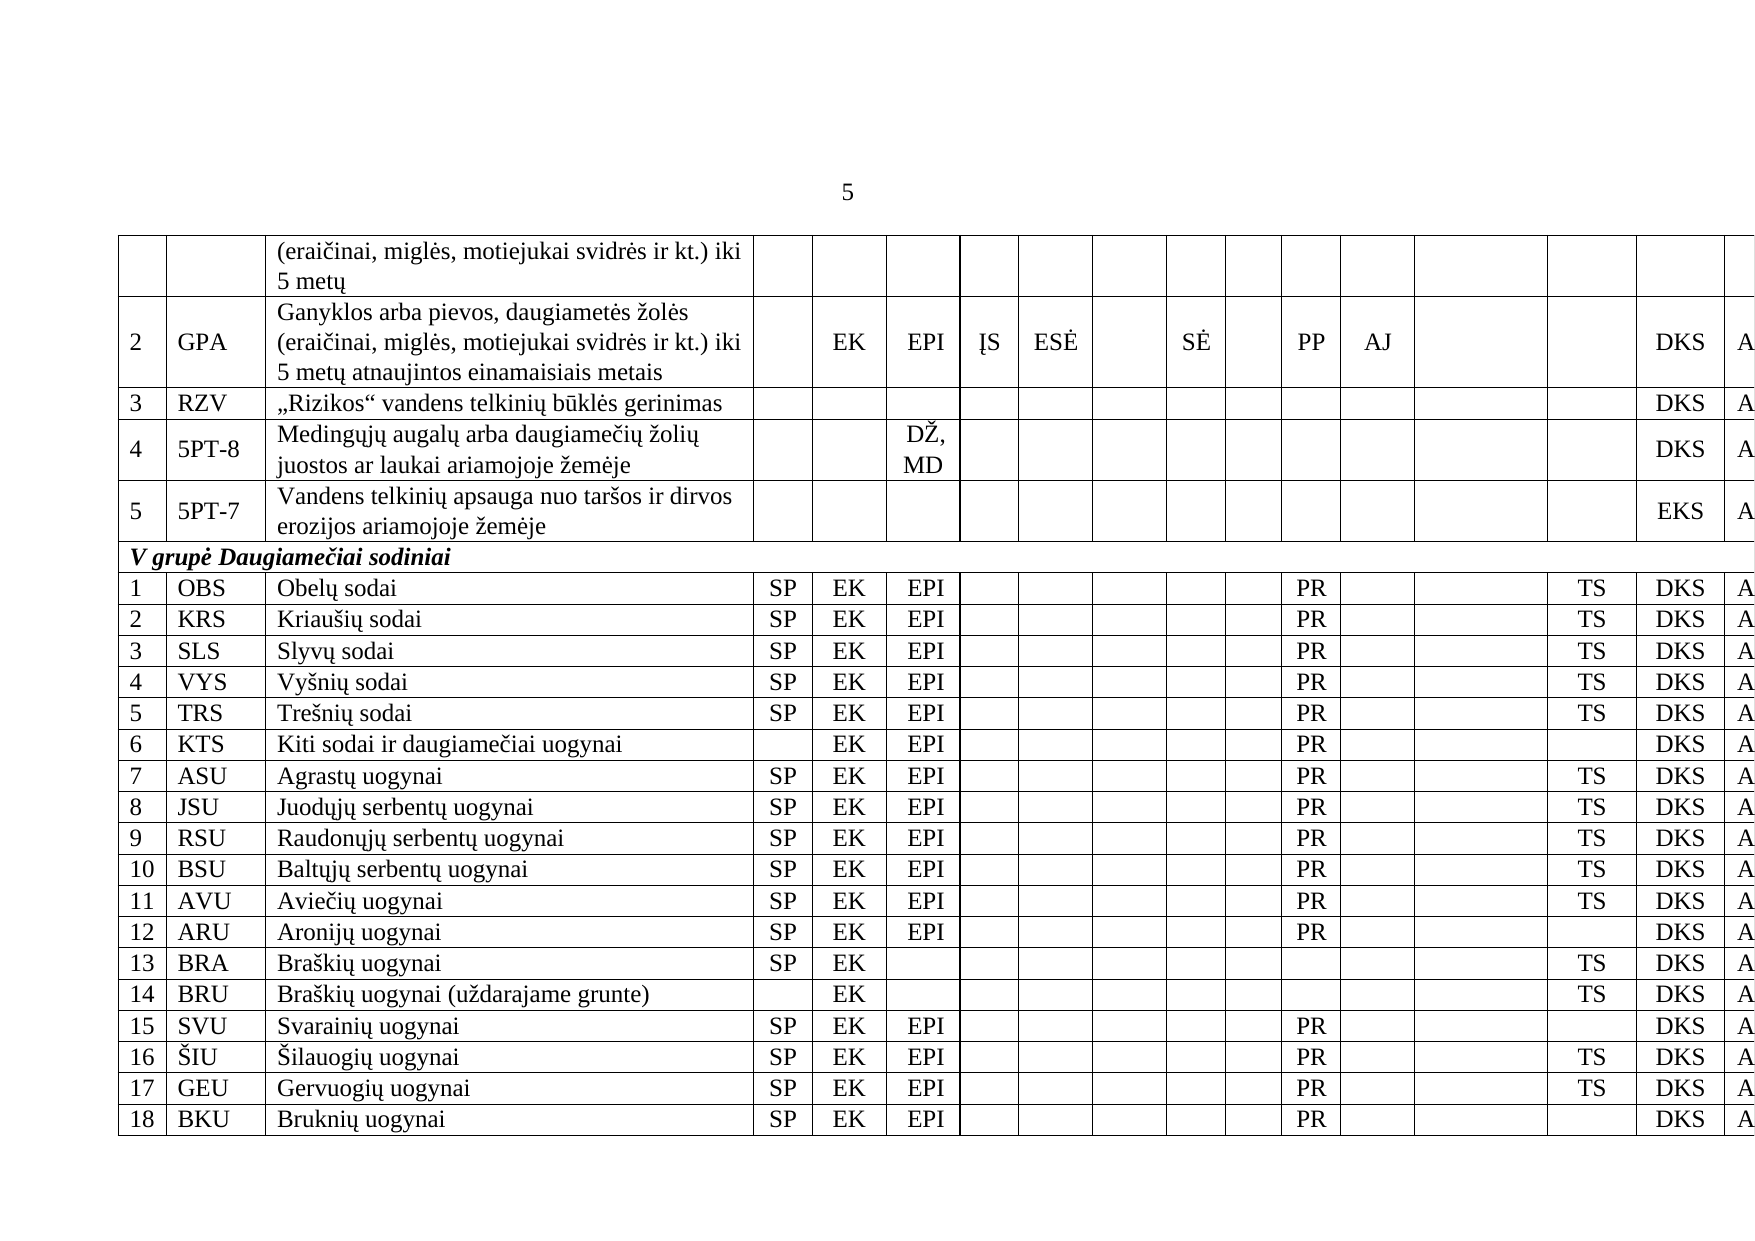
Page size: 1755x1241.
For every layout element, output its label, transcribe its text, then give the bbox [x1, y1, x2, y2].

table_cell DŽ,MD [887, 420, 959, 480]
table_cell PR [1282, 698, 1340, 728]
table_cell SP [754, 1073, 812, 1103]
table_cell Aronijų uogynai [266, 917, 753, 947]
table_cell [1019, 636, 1092, 666]
table_cell [1226, 761, 1281, 791]
table_cell EPI [887, 886, 959, 916]
table_cell [1093, 1073, 1166, 1103]
table_cell DKS [1637, 420, 1724, 480]
table_cell AR [1725, 886, 1754, 916]
table_cell AJ [1341, 297, 1414, 387]
table_cell EKS [1637, 481, 1724, 541]
table_cell [1548, 236, 1636, 296]
table_cell EPI [887, 730, 959, 760]
table_cell [887, 948, 959, 978]
table_cell [1226, 1042, 1281, 1072]
table_cell [167, 236, 265, 296]
table_cell [1167, 1042, 1225, 1072]
table_cell EK [813, 573, 886, 603]
table_cell [1093, 948, 1166, 978]
table_cell AR [1725, 1042, 1754, 1072]
table_cell [754, 481, 812, 541]
table_cell EK [813, 855, 886, 885]
table_cell [1341, 481, 1414, 541]
table_cell DKS [1637, 1011, 1724, 1041]
table_cell [961, 388, 1018, 418]
table_cell [1226, 823, 1281, 853]
table_cell [1226, 855, 1281, 885]
table_cell [1093, 917, 1166, 947]
table_cell JSU [167, 792, 265, 822]
table_cell [961, 730, 1018, 760]
table_cell [754, 388, 812, 418]
table_cell EK [813, 761, 886, 791]
table_cell EK [813, 698, 886, 728]
table_cell [1019, 388, 1092, 418]
table_cell [1019, 792, 1092, 822]
table_cell KTS [167, 730, 265, 760]
table_cell [1415, 388, 1547, 418]
table_cell [1226, 636, 1281, 666]
table_cell SP [754, 1105, 812, 1135]
table_cell [887, 980, 959, 1010]
table_cell SP [754, 698, 812, 728]
table_cell [961, 917, 1018, 947]
table_cell [1093, 980, 1166, 1010]
table_cell [1167, 855, 1225, 885]
table_cell [1282, 236, 1340, 296]
table_cell EK [813, 1011, 886, 1041]
table_cell KRS [167, 605, 265, 635]
table_cell PR [1282, 730, 1340, 760]
table_cell AR [1725, 388, 1754, 418]
table_cell [887, 236, 959, 296]
table_cell [1093, 636, 1166, 666]
table_cell EK [813, 980, 886, 1010]
table_cell [1226, 698, 1281, 728]
table_cell Raudonųjų serbentų uogynai [266, 823, 753, 853]
table_cell [1167, 917, 1225, 947]
table_cell VYS [167, 667, 265, 697]
table_cell [961, 420, 1018, 480]
table_cell SLS [167, 636, 265, 666]
table_cell [1341, 667, 1414, 697]
table_cell [1341, 1105, 1414, 1135]
table_cell [961, 605, 1018, 635]
table_cell DKS [1637, 855, 1724, 885]
table_cell 3 [119, 388, 166, 418]
table_cell TS [1548, 886, 1636, 916]
table_cell PR [1282, 636, 1340, 666]
table_cell [754, 297, 812, 387]
table_cell EK [813, 1105, 886, 1135]
table_cell EK [813, 730, 886, 760]
table_cell [1415, 481, 1547, 541]
table_cell 9 [119, 823, 166, 853]
table_cell [1548, 1105, 1636, 1135]
table_cell TS [1548, 698, 1636, 728]
table_cell [1093, 1105, 1166, 1135]
table_cell PR [1282, 1105, 1340, 1135]
table_cell DKS [1637, 1105, 1724, 1135]
table_cell Agrastų uogynai [266, 761, 753, 791]
table_cell [1093, 605, 1166, 635]
table_cell 4 [119, 667, 166, 697]
table_cell DKS [1637, 297, 1724, 387]
table_cell EPI [887, 1105, 959, 1135]
table_cell [961, 855, 1018, 885]
table_cell [1415, 1042, 1547, 1072]
table_cell [119, 236, 166, 296]
table_cell [1019, 823, 1092, 853]
table_cell „Rizikos“ vandens telkinių būklės gerinimas [266, 388, 753, 418]
table_cell 16 [119, 1042, 166, 1072]
table_cell [1341, 823, 1414, 853]
table_cell DKS [1637, 980, 1724, 1010]
table_cell [1341, 792, 1414, 822]
table_cell 5 [119, 481, 166, 541]
table_cell EPI [887, 855, 959, 885]
table_cell [961, 698, 1018, 728]
table_cell EK [813, 1042, 886, 1072]
table_cell TS [1548, 636, 1636, 666]
table_cell Svarainių uogynai [266, 1011, 753, 1041]
table_cell [1093, 792, 1166, 822]
table_cell Baltųjų serbentų uogynai [266, 855, 753, 885]
table_cell SP [754, 1011, 812, 1041]
table_cell 11 [119, 886, 166, 916]
table_cell AR [1725, 917, 1754, 947]
table_cell EPI [887, 636, 959, 666]
table_cell Obelų sodai [266, 573, 753, 603]
table_cell [1019, 698, 1092, 728]
table_cell [1167, 730, 1225, 760]
table_cell AR [1725, 730, 1754, 760]
table_cell [961, 236, 1018, 296]
table_cell [1341, 1011, 1414, 1041]
table_cell [1341, 236, 1414, 296]
table_cell [961, 792, 1018, 822]
table_cell [1167, 605, 1225, 635]
table_cell [1019, 917, 1092, 947]
table_cell TS [1548, 855, 1636, 885]
table_cell SVU [167, 1011, 265, 1041]
table_cell [1415, 886, 1547, 916]
table_cell [1093, 236, 1166, 296]
table_cell [1226, 605, 1281, 635]
table_cell [754, 980, 812, 1010]
table_cell PR [1282, 605, 1340, 635]
table_cell DKS [1637, 761, 1724, 791]
table_cell [1093, 698, 1166, 728]
table_cell TS [1548, 573, 1636, 603]
table_cell 5 [119, 698, 166, 728]
table_cell [961, 823, 1018, 853]
table_cell [1226, 667, 1281, 697]
table_cell [1093, 388, 1166, 418]
table_cell SP [754, 792, 812, 822]
table_cell [1093, 730, 1166, 760]
table_cell AR [1725, 236, 1754, 296]
table_cell DKS [1637, 823, 1724, 853]
table_cell AVU [167, 886, 265, 916]
table_cell [1167, 420, 1225, 480]
table_cell TS [1548, 1073, 1636, 1103]
table_cell [1019, 667, 1092, 697]
table_cell BRA [167, 948, 265, 978]
table_cell 4 [119, 420, 166, 480]
table_cell [1341, 855, 1414, 885]
table_cell [1282, 948, 1340, 978]
table_cell DKS [1637, 605, 1724, 635]
table_cell AR [1725, 1105, 1754, 1135]
table_cell 2 [119, 605, 166, 635]
table_cell Aviečių uogynai [266, 886, 753, 916]
table_cell [1282, 980, 1340, 1010]
table_cell SP [754, 855, 812, 885]
table_cell AR [1725, 698, 1754, 728]
table_cell PR [1282, 855, 1340, 885]
table_cell [1093, 1042, 1166, 1072]
table_cell [1093, 855, 1166, 885]
table_cell AR [1725, 636, 1754, 666]
table_cell DKS [1637, 792, 1724, 822]
table_cell ĮS [961, 297, 1018, 387]
table_cell TS [1548, 761, 1636, 791]
table_cell [1167, 1011, 1225, 1041]
table_cell EK [813, 792, 886, 822]
table_cell [1415, 761, 1547, 791]
table_cell [1637, 236, 1724, 296]
table_cell (eraičinai, miglės, motiejukai svidrės ir kt.) iki 5 metų [266, 236, 753, 296]
table_cell SP [754, 1042, 812, 1072]
table_cell Braškių uogynai [266, 948, 753, 978]
table_cell [1226, 1011, 1281, 1041]
table_cell [1226, 948, 1281, 978]
table_cell [1415, 917, 1547, 947]
table_cell [1548, 1011, 1636, 1041]
table_cell [813, 420, 886, 480]
table_cell PR [1282, 667, 1340, 697]
table_cell DKS [1637, 886, 1724, 916]
table_cell [1167, 792, 1225, 822]
table_cell EPI [887, 297, 959, 387]
table_cell DKS [1637, 667, 1724, 697]
table_cell [961, 886, 1018, 916]
table_cell EPI [887, 605, 959, 635]
table_cell DKS [1637, 1042, 1724, 1072]
table_cell [1093, 886, 1166, 916]
table_cell [754, 236, 812, 296]
table_cell [887, 388, 959, 418]
table_cell EPI [887, 823, 959, 853]
table_cell EK [813, 823, 886, 853]
table_cell [1226, 980, 1281, 1010]
table_cell [1019, 236, 1092, 296]
table_cell Juodųjų serbentų uogynai [266, 792, 753, 822]
table_cell PR [1282, 1073, 1340, 1103]
table_cell [1415, 236, 1547, 296]
table_cell EK [813, 917, 886, 947]
table_cell [1226, 917, 1281, 947]
table_cell 10 [119, 855, 166, 885]
table_cell EPI [887, 573, 959, 603]
table_cell [1226, 297, 1281, 387]
table_cell [1167, 761, 1225, 791]
table_cell [1019, 1073, 1092, 1103]
table_cell [1226, 792, 1281, 822]
table_cell [961, 667, 1018, 697]
table_cell AR [1725, 823, 1754, 853]
table_cell 17 [119, 1073, 166, 1103]
table_cell BRU [167, 980, 265, 1010]
table_cell [1341, 698, 1414, 728]
table_cell TS [1548, 792, 1636, 822]
table_cell EK [813, 1073, 886, 1103]
table_cell [1226, 1105, 1281, 1135]
table_cell [961, 1042, 1018, 1072]
table_cell 18 [119, 1105, 166, 1135]
table_cell [1226, 481, 1281, 541]
table_cell [1167, 573, 1225, 603]
table_cell Slyvų sodai [266, 636, 753, 666]
table_cell EPI [887, 667, 959, 697]
table_cell [1341, 761, 1414, 791]
table_cell SP [754, 667, 812, 697]
table_cell [1167, 980, 1225, 1010]
table_cell [1167, 636, 1225, 666]
table_cell TS [1548, 948, 1636, 978]
table_cell [961, 1011, 1018, 1041]
table_cell Trešnių sodai [266, 698, 753, 728]
table_cell [1415, 698, 1547, 728]
table_cell DKS [1637, 636, 1724, 666]
table_cell AR [1725, 297, 1754, 387]
table_cell [1341, 388, 1414, 418]
table_cell EK [813, 636, 886, 666]
table_cell [1093, 420, 1166, 480]
table_cell 13 [119, 948, 166, 978]
table_cell [1093, 823, 1166, 853]
table_cell [1226, 1073, 1281, 1103]
table_cell 14 [119, 980, 166, 1010]
table_cell DKS [1637, 1073, 1724, 1103]
table_cell AR [1725, 667, 1754, 697]
table_cell [961, 1073, 1018, 1103]
table_cell [961, 1105, 1018, 1135]
table_cell [1167, 948, 1225, 978]
table_cell [1548, 917, 1636, 947]
table_cell [1226, 236, 1281, 296]
table_cell PR [1282, 1042, 1340, 1072]
table_cell 2 [119, 297, 166, 387]
table_cell [1093, 297, 1166, 387]
table_cell [887, 481, 959, 541]
table_cell [1548, 730, 1636, 760]
table_cell SP [754, 823, 812, 853]
table_cell [1019, 761, 1092, 791]
table_cell [1415, 823, 1547, 853]
table_cell DKS [1637, 730, 1724, 760]
table_cell [1282, 388, 1340, 418]
table_cell [1415, 420, 1547, 480]
table_cell PR [1282, 886, 1340, 916]
table_cell [1415, 1073, 1547, 1103]
table_cell PP [1282, 297, 1340, 387]
table_cell [1019, 481, 1092, 541]
table_cell AR [1725, 761, 1754, 791]
table_cell TS [1548, 667, 1636, 697]
table_cell [1415, 730, 1547, 760]
table_cell [1019, 1042, 1092, 1072]
table_cell EK [813, 297, 886, 387]
table_cell EPI [887, 792, 959, 822]
table_cell EK [813, 605, 886, 635]
table_cell [1019, 886, 1092, 916]
table_cell [1019, 855, 1092, 885]
table_cell [961, 761, 1018, 791]
table_cell [1341, 948, 1414, 978]
table_cell ESĖ [1019, 297, 1092, 387]
table_cell [1019, 730, 1092, 760]
table_cell AR [1725, 1011, 1754, 1041]
table_cell EPI [887, 917, 959, 947]
table_cell TS [1548, 1042, 1636, 1072]
table_cell EK [813, 948, 886, 978]
table_cell PR [1282, 792, 1340, 822]
table_cell [1167, 667, 1225, 697]
table_cell [1415, 1105, 1547, 1135]
table_cell [1415, 667, 1547, 697]
table_cell [1415, 297, 1547, 387]
table_cell [1415, 1011, 1547, 1041]
table_cell [1019, 980, 1092, 1010]
table_cell [813, 388, 886, 418]
table_cell [1019, 1011, 1092, 1041]
table_cell V grupė Daugiamečiai sodiniai [119, 542, 1754, 572]
table_cell [1341, 886, 1414, 916]
table_cell PR [1282, 823, 1340, 853]
table_cell SP [754, 761, 812, 791]
table_cell DKS [1637, 948, 1724, 978]
table_cell EK [813, 667, 886, 697]
table_cell SP [754, 948, 812, 978]
table_cell PR [1282, 1011, 1340, 1041]
table_cell [1548, 481, 1636, 541]
table_cell [1226, 573, 1281, 603]
table_cell AR [1725, 792, 1754, 822]
table_cell 1 [119, 573, 166, 603]
table_cell [1093, 573, 1166, 603]
table_cell Medingųjų augalų arba daugiamečių žolių juostos ar laukai ariamojoje žemėje [266, 420, 753, 480]
table_cell EPI [887, 698, 959, 728]
table_cell [813, 481, 886, 541]
table_cell [1341, 605, 1414, 635]
table_cell [1167, 388, 1225, 418]
table_cell [1282, 481, 1340, 541]
table_cell DKS [1637, 917, 1724, 947]
table_cell AR [1725, 855, 1754, 885]
table_cell ŠIU [167, 1042, 265, 1072]
table_cell [1341, 573, 1414, 603]
table_cell [1019, 573, 1092, 603]
table_cell Šilauogių uogynai [266, 1042, 753, 1072]
table_cell [1019, 948, 1092, 978]
table_cell [1167, 481, 1225, 541]
table_cell [754, 730, 812, 760]
table_cell 12 [119, 917, 166, 947]
table_cell [961, 481, 1018, 541]
table_cell 6 [119, 730, 166, 760]
table_cell [1341, 420, 1414, 480]
table_cell [1093, 1011, 1166, 1041]
table_cell BSU [167, 855, 265, 885]
table_cell [1167, 1073, 1225, 1103]
table_cell RZV [167, 388, 265, 418]
table_cell [1341, 980, 1414, 1010]
table_cell EPI [887, 1011, 959, 1041]
table_cell [1548, 420, 1636, 480]
table_cell [1548, 388, 1636, 418]
table_cell [1093, 667, 1166, 697]
table_cell [1341, 1042, 1414, 1072]
table_cell [1415, 605, 1547, 635]
table_cell [1226, 730, 1281, 760]
table_cell Braškių uogynai (uždarajame grunte) [266, 980, 753, 1010]
table_cell [1548, 297, 1636, 387]
table_cell [1019, 605, 1092, 635]
table_cell [1167, 823, 1225, 853]
table_cell SP [754, 917, 812, 947]
table_cell TS [1548, 980, 1636, 1010]
table_cell Ganyklos arba pievos, daugiametės žolės (eraičinai, miglės, motiejukai svidrės ir kt.) iki 5 metų atnaujintos einamaisiais metais [266, 297, 753, 387]
table_cell EK [813, 886, 886, 916]
table_cell [1167, 236, 1225, 296]
table_cell 5PT-7 [167, 481, 265, 541]
table_cell SP [754, 886, 812, 916]
table_cell [1341, 1073, 1414, 1103]
table_cell EPI [887, 1042, 959, 1072]
table_cell SP [754, 605, 812, 635]
table_cell DKS [1637, 388, 1724, 418]
table_cell Vandens telkinių apsauga nuo taršos ir dirvos erozijos ariamojoje žemėje [266, 481, 753, 541]
table_cell [1415, 573, 1547, 603]
table_cell OBS [167, 573, 265, 603]
table_cell 8 [119, 792, 166, 822]
table_cell EPI [887, 1073, 959, 1103]
table_cell SP [754, 573, 812, 603]
table_cell AR [1725, 420, 1754, 480]
table_cell GEU [167, 1073, 265, 1103]
table_cell ARU [167, 917, 265, 947]
table_cell AR [1725, 980, 1754, 1010]
table_cell SĖ [1167, 297, 1225, 387]
table_cell [1415, 636, 1547, 666]
table_cell [1167, 1105, 1225, 1135]
table_cell TRS [167, 698, 265, 728]
table_cell DKS [1637, 573, 1724, 603]
table_cell [1093, 761, 1166, 791]
table_cell [1226, 388, 1281, 418]
table_cell EPI [887, 761, 959, 791]
table_cell DKS [1637, 698, 1724, 728]
table_cell [1282, 420, 1340, 480]
table_cell 15 [119, 1011, 166, 1041]
table_cell Vyšnių sodai [266, 667, 753, 697]
table_cell AR [1725, 481, 1754, 541]
table_cell AR [1725, 948, 1754, 978]
table_cell [1226, 420, 1281, 480]
table_cell [1226, 886, 1281, 916]
table_cell TS [1548, 605, 1636, 635]
table_cell [1093, 481, 1166, 541]
table_cell 5PT-8 [167, 420, 265, 480]
table_cell [1167, 698, 1225, 728]
table_cell AR [1725, 1073, 1754, 1103]
table_cell [754, 420, 812, 480]
table_cell BKU [167, 1105, 265, 1135]
table_cell RSU [167, 823, 265, 853]
table_cell PR [1282, 761, 1340, 791]
table_cell [961, 636, 1018, 666]
table_cell [1167, 886, 1225, 916]
table_cell Kriaušių sodai [266, 605, 753, 635]
table_cell TS [1548, 823, 1636, 853]
table_cell [1341, 730, 1414, 760]
table_cell [961, 948, 1018, 978]
table_cell PR [1282, 573, 1340, 603]
table_cell GPA [167, 297, 265, 387]
table_cell Kiti sodai ir daugiamečiai uogynai [266, 730, 753, 760]
table_cell [1415, 792, 1547, 822]
table_cell [1341, 636, 1414, 666]
table_cell SP [754, 636, 812, 666]
table_cell 7 [119, 761, 166, 791]
table_cell PR [1282, 917, 1340, 947]
table_cell [961, 573, 1018, 603]
table_cell [813, 236, 886, 296]
table_cell [1415, 948, 1547, 978]
table_cell AR [1725, 605, 1754, 635]
table_cell [1019, 420, 1092, 480]
table_cell Gervuogių uogynai [266, 1073, 753, 1103]
table_cell [1415, 980, 1547, 1010]
table_cell ASU [167, 761, 265, 791]
table_cell [961, 980, 1018, 1010]
table_cell 3 [119, 636, 166, 666]
table_cell Bruknių uogynai [266, 1105, 753, 1135]
table_cell [1415, 855, 1547, 885]
table_cell [1019, 1105, 1092, 1135]
table_cell [1341, 917, 1414, 947]
table_cell AR [1725, 573, 1754, 603]
